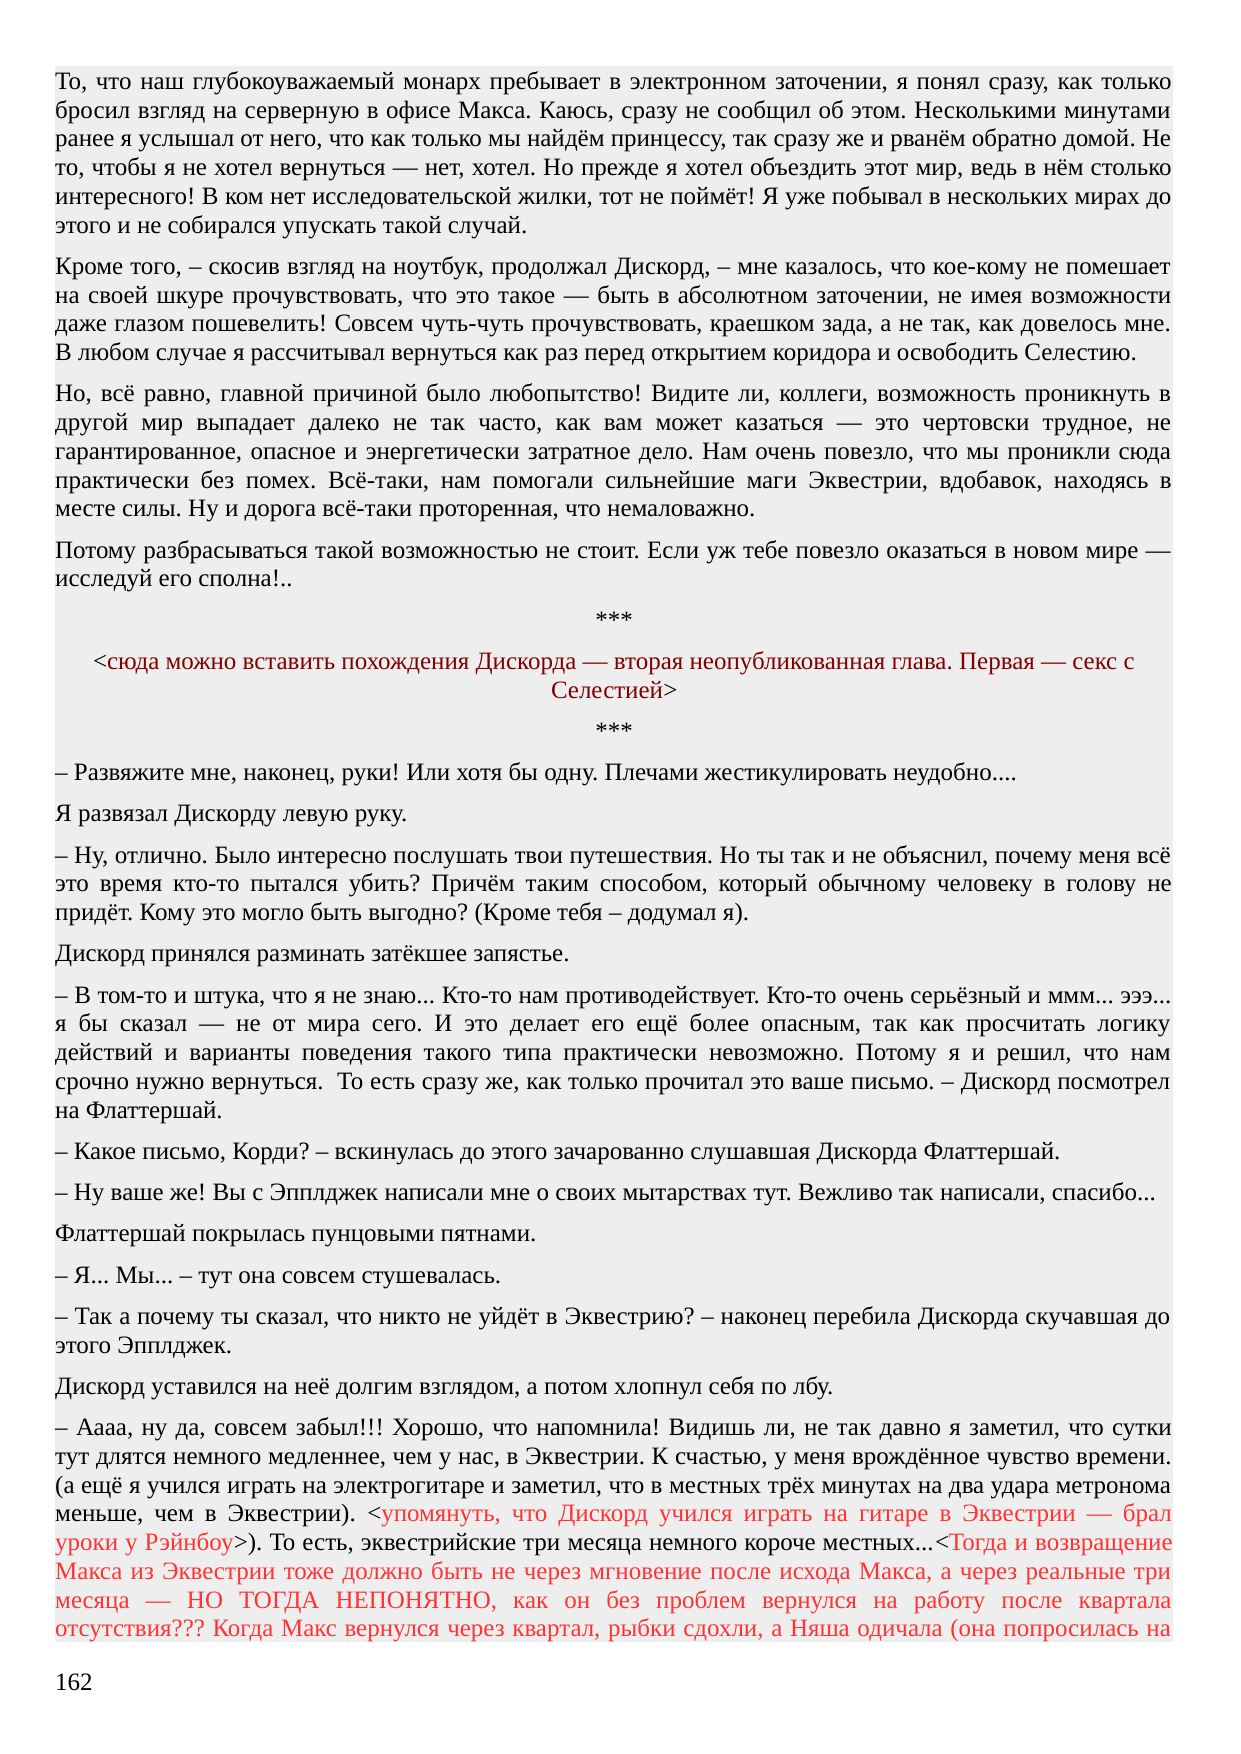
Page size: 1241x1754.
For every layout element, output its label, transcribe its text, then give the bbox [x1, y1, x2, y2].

text – Ну, отлично. Было интересно послушать твои путешествия. Но ты так и не объяснил, почему меня всё это время кто-то пытался убить? Причём таким способом, который обычному человеку в голову не придёт. Кому это могло быть выгодно? (Кроме тебя – додумал я). [55, 840, 1173, 926]
text Потому разбрасываться такой возможностью не стоит. Если уж тебе повезло оказаться в новом мире — исследуй его сполна!.. [55, 535, 1173, 592]
text <сюда можно вставить похождения Дискорда — вторая неопубликованная глава. Первая — секс с Селестией> [55, 646, 1173, 703]
text Но, всё равно, главной причиной было любопытство! Видите ли, коллеги, возможность проникнуть в другой мир выпадает далеко не так часто, как вам может казаться — это чертовски трудное, не гарантированное, опасное и энергетически затратное дело. Нам очень повезло, что мы проникли сюда практически без помех. Всё-таки, нам помогали сильнейшие маги Эквестрии, вдобавок, находясь в месте силы. Ну и дорога всё-таки проторенная, что немаловажно. [55, 378, 1173, 522]
text – Какое письмо, Корди? – вскинулась до этого зачарованно слушавшая Дискорда Флаттершай. [55, 1136, 1173, 1165]
text Дискорд уставился на неё долгим взглядом, а потом хлопнул себя по лбу. [55, 1371, 1173, 1400]
text – Аааа, ну да, совсем забыл!!! Хорошо, что напомнила! Видишь ли, не так давно я заметил, что сутки тут длятся немного медленнее, чем у нас, в Эквестрии. К счастью, у меня врождённое чувство времени. (а ещё я учился играть на электрогитаре и заметил, что в местных трёх минутах на два удара метронома меньше, чем в Эквестрии). <упомянуть, что Дискорд учился играть на гитаре в Эквестрии — брал уроки у Рэйнбоу>). То есть, эквестрийские три месяца немного короче местных...<Тогда и возвращение Макса из Эквестрии тоже должно быть не через мгновение после исхода Макса, а через реальные три месяца — НО ТОГДА НЕПОНЯТНО, как он без проблем вернулся на работу после квартала отсутствия??? Когда Макс вернулся через квартал, рыбки сдохли, а Няша одичала (она попросилась на [55, 1412, 1173, 1642]
text Дискорд принялся разминать затёкшее запястье. [55, 938, 1173, 967]
text То, что наш глубокоуважаемый монарх пребывает в электронном заточении, я понял сразу, как только бросил взгляд на серверную в офисе Макса. Каюсь, сразу не сообщил об этом. Несколькими минутами ранее я услышал от него, что как только мы найдём принцессу, так сразу же и рванём обратно домой. Не то, чтобы я не хотел вернуться — нет, хотел. Но прежде я хотел объездить этот мир, ведь в нём столько интересного! В ком нет исследовательской жилки, тот не поймёт! Я уже побывал в нескольких мирах до этого и не собирался упускать такой случай. [55, 66, 1173, 238]
text – Развяжите мне, наконец, руки! Или хотя бы одну. Плечами жестикулировать неудобно.... [55, 757, 1173, 786]
text Я развязал Дискорду левую руку. [55, 798, 1173, 827]
text Флаттершай покрылась пунцовыми пятнами. [55, 1218, 1173, 1247]
text *** [55, 716, 1173, 745]
text – Я... Мы... – тут она совсем стушевалась. [55, 1260, 1173, 1288]
text – Так а почему ты сказал, что никто не уйдёт в Эквестрию? – наконец перебила Дискорда скучавшая до этого Эпплджек. [55, 1301, 1173, 1358]
text Кроме того, – скосив взгляд на ноутбук, продолжал Дискорд, – мне казалось, что кое-кому не помешает на своей шкуре прочувствовать, что это такое — быть в абсолютном заточении, не имея возможности даже глазом пошевелить! Совсем чуть-чуть прочувствовать, краешком зада, а не так, как довелось мне. В любом случае я рассчитывал вернуться как раз перед открытием коридора и освободить Селестию. [55, 251, 1173, 366]
text – Ну ваше же! Вы с Эпплджек написали мне о своих мытарствах тут. Вежливо так написали, спасибо... [55, 1177, 1173, 1206]
text *** [55, 605, 1173, 633]
text – В том-то и штука, что я не знаю... Кто-то нам противодействует. Кто-то очень серьёзный и ммм... эээ... я бы сказал — не от мира сего. И это делает его ещё более опасным, так как просчитать логику действий и варианты поведения такого типа практически невозможно. Потому я и решил, что нам срочно нужно вернуться. То есть сразу же, как только прочитал это ваше письмо. – Дискорд посмотрел на Флаттершай. [55, 980, 1173, 1123]
